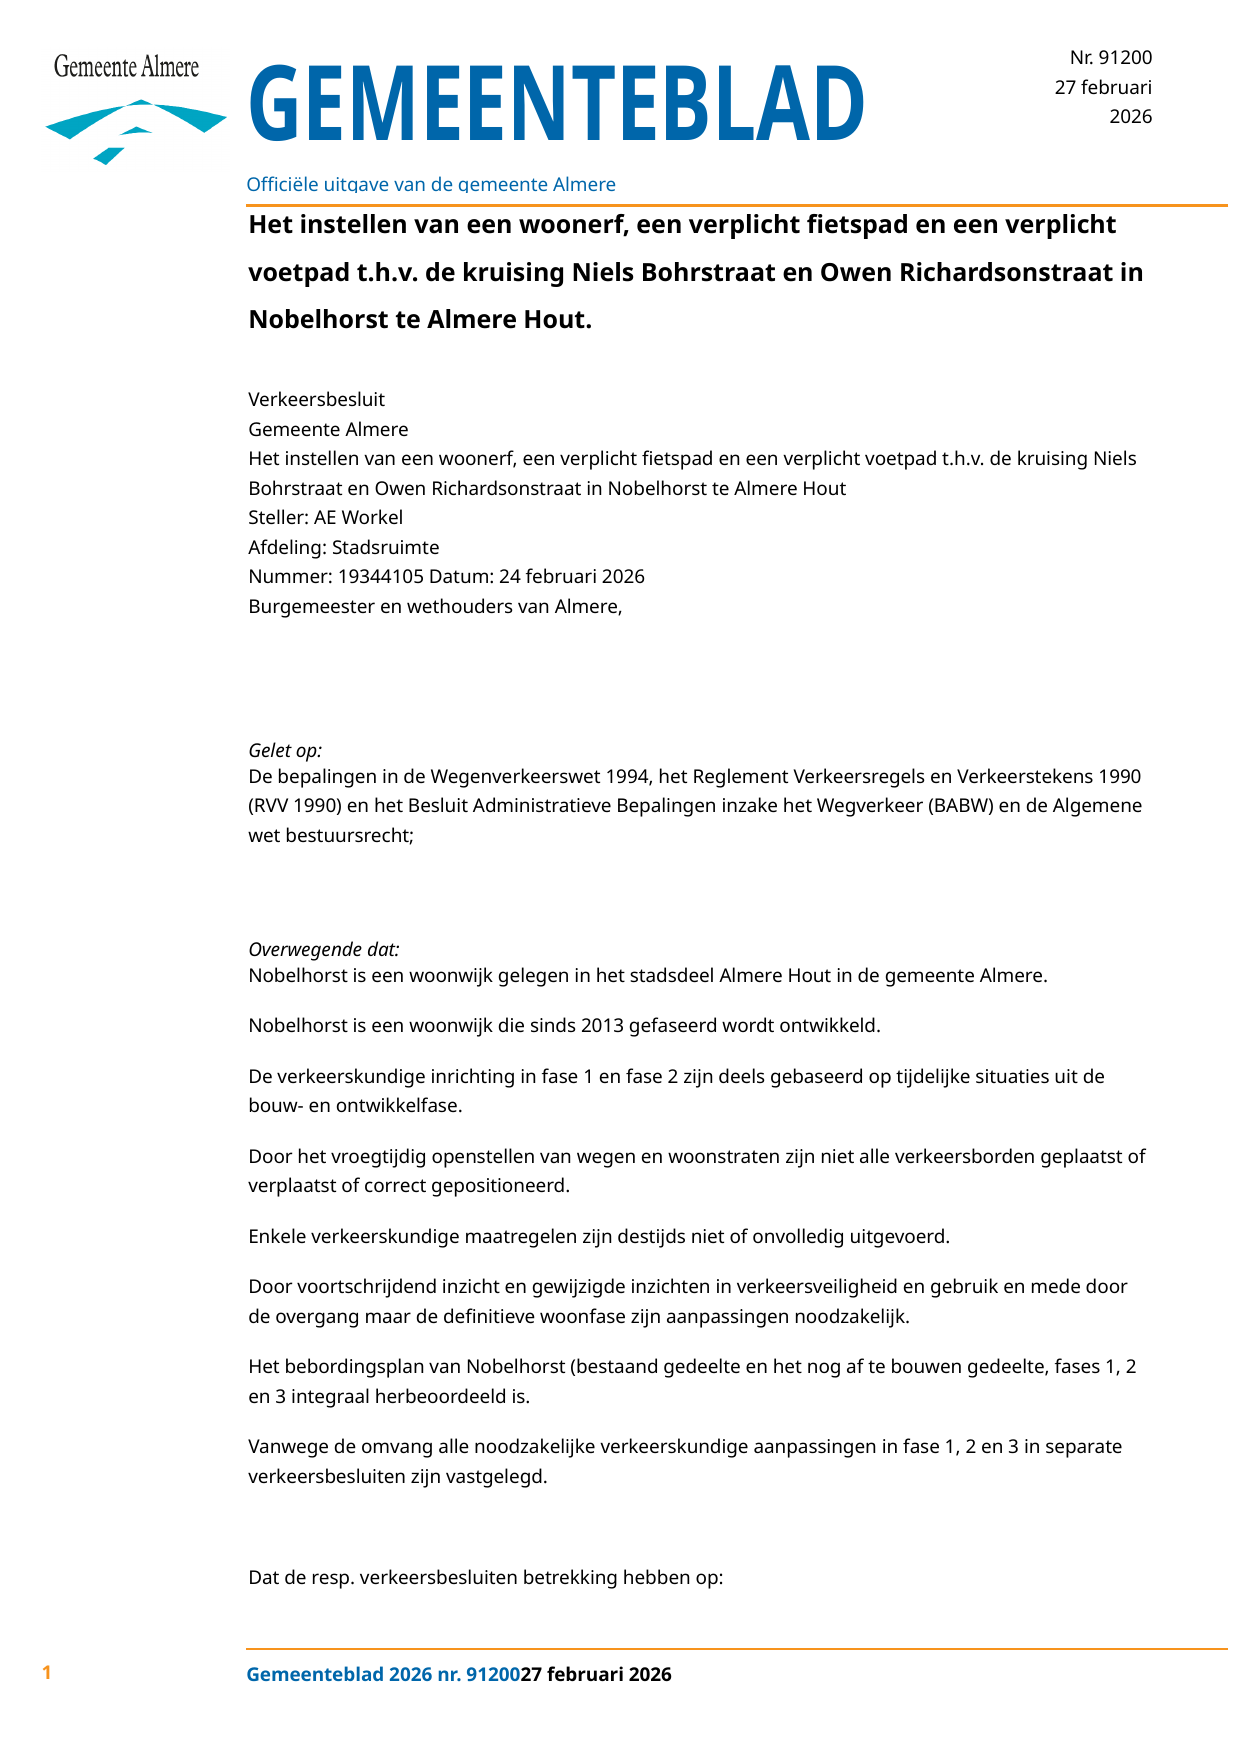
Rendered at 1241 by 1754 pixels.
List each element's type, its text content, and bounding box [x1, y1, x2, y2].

text Het bebordingsplan van Nobelhorst (bestaand gedeelte en het nog af te bouwen gedeelte, fases 1, 2 en 3 integraal herbeoordeeld is. [248, 1353, 1152, 1409]
text Overwegende dat: [248, 937, 1152, 962]
text Enkele verkeerskundige maatregelen zijn destijds niet of onvolledig uitgevoerd. [248, 1223, 1152, 1249]
text Het instellen van een woonerf, een verplicht fietspad en een verplicht voetpad t.h.v. de kruising Niels Bohrstraat en Owen Richardsonstraat in Nobelhorst te Almere Hout. [248, 207, 1152, 336]
text Gelet op: [248, 737, 1152, 763]
text Burgemeester en wethouders van Almere, [248, 593, 1152, 619]
text Nobelhorst is een woonwijk die sinds 2013 gefaseerd wordt ontwikkeld. [248, 1013, 1152, 1038]
text Nobelhorst is een woonwijk gelegen in het stadsdeel Almere Hout in de gemeente Almere. [248, 962, 1152, 988]
text Steller: AE Workel [248, 504, 1152, 530]
text Door het vroegtijdig openstellen van wegen en woonstraten zijn niet alle verkeersborden geplaatst of verplaatst of correct gepositioneerd. [248, 1143, 1152, 1198]
text Het instellen van een woonerf, een verplicht fietspad en een verplicht voetpad t.h.v. de kruising Niels Bohrstraat en Owen Richardsonstraat in Nobelhorst te Almere Hout [248, 445, 1152, 501]
text De verkeerskundige inrichting in fase 1 en fase 2 zijn deels gebaseerd op tijdelijke situaties uit de bouw- en ontwikkelfase. [248, 1063, 1152, 1118]
text Dat de resp. verkeersbesluiten betrekking hebben op: [248, 1564, 1152, 1590]
text Vanwege de omvang alle noodzakelijke verkeerskundige aanpassingen in fase 1, 2 en 3 in separate verkeersbesluiten zijn vastgelegd. [248, 1433, 1152, 1489]
text Verkeersbesluit [248, 386, 1152, 412]
text Afdeling: Stadsruimte [248, 534, 1152, 560]
text De bepalingen in de Wegenverkeerswet 1994, het Reglement Verkeersregels en Verkeerstekens 1990 (RVV 1990) en het Besluit Administratieve Bepalingen inzake het Wegverkeer (BABW) en de Algemene wet bestuursrecht; [248, 763, 1152, 848]
picture [41, 47, 231, 172]
text Gemeente Almere [248, 416, 1152, 442]
text Door voortschrijdend inzicht en gewijzigde inzichten in verkeersveiligheid en gebruik en mede door de overgang maar de definitieve woonfase zijn aanpassingen noodzakelijk. [248, 1273, 1152, 1329]
text Nummer: 19344105 Datum: 24 februari 2026 [248, 564, 1152, 589]
